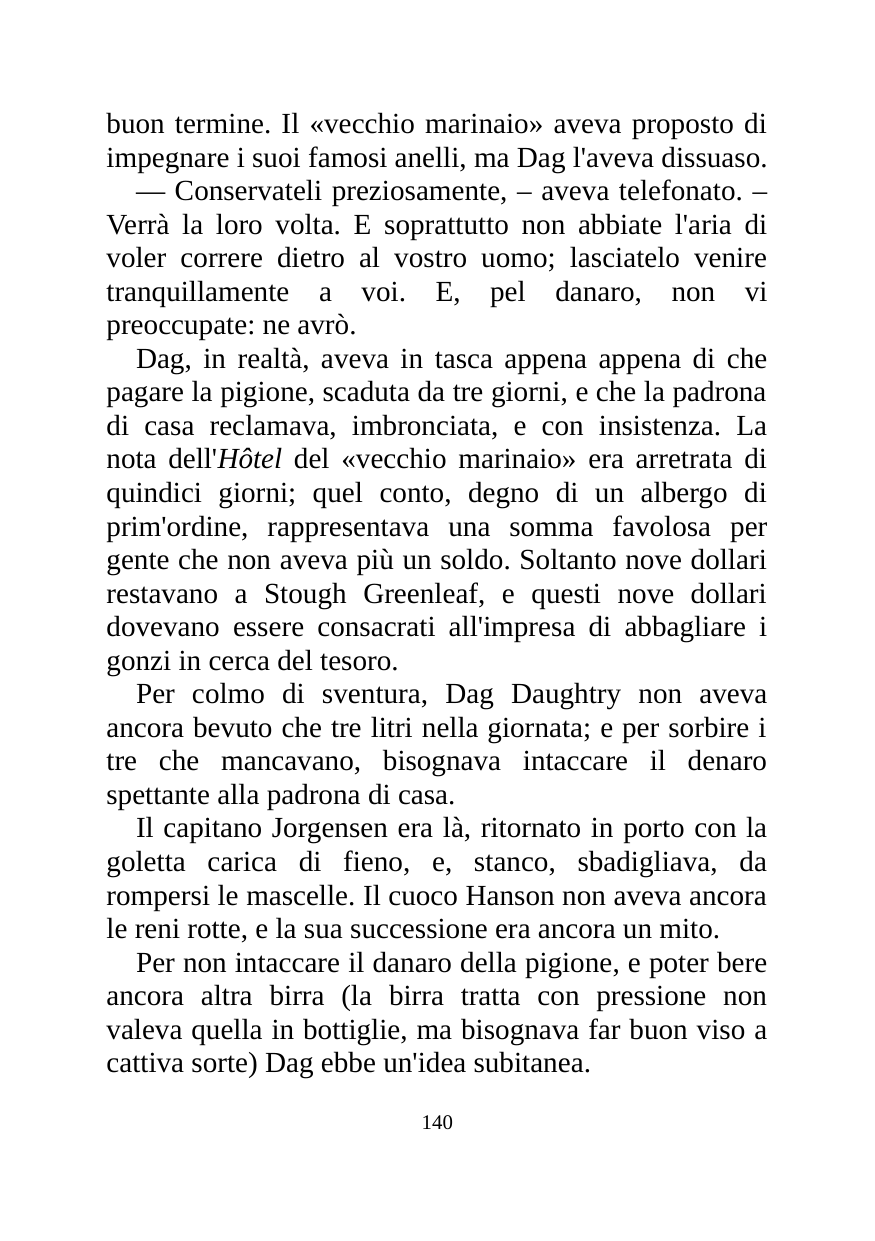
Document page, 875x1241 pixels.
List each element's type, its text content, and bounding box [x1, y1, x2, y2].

text — Conservateli preziosamente, – aveva telefonato. – Verrà la loro volta. E soprattutto non abbiate l'aria di voler correre dietro al vostro uomo; lasciatelo venire tranquillamente a voi. E, pel danaro, non vi preoccupate: ne avrò. [106, 173, 768, 341]
text Per non intaccare il danaro della pigione, e poter bere ancora altra birra (la birra tratta con pressione non valeva quella in bottiglie, ma bisognava far buon viso a cattiva sorte) Dag ebbe un'idea subitanea. [106, 945, 768, 1079]
text Per colmo di sventura, Dag Daughtry non aveva ancora bevuto che tre litri nella giornata; e per sorbire i tre che mancavano, bisognava intaccare il denaro spettante alla padrona di casa. [106, 676, 768, 811]
text Il capitano Jorgensen era là, ritornato in porto con la goletta carica di fieno, e, stanco, sbadigliava, da rompersi le mascelle. Il cuoco Hanson non aveva ancora le reni rotte, e la sua successione era ancora un mito. [106, 811, 768, 945]
text Dag, in realtà, aveva in tasca appena appena di che pagare la pigione, scaduta da tre giorni, e che la padrona di casa reclamava, imbronciata, e con insistenza. La nota dell'Hôtel del «vecchio marinaio» era arretrata di quindici giorni; quel conto, degno di un albergo di prim'ordine, rappresentava una somma favolosa per gente che non aveva più un soldo. Soltanto nove dollari restavano a Stough Greenleaf, e questi nove dollari dovevano essere consacrati all'impresa di abbagliare i gonzi in cerca del tesoro. [106, 341, 768, 676]
text buon termine. Il «vecchio marinaio» aveva proposto di impegnare i suoi famosi anelli, ma Dag l'aveva dissuaso. [106, 106, 768, 173]
